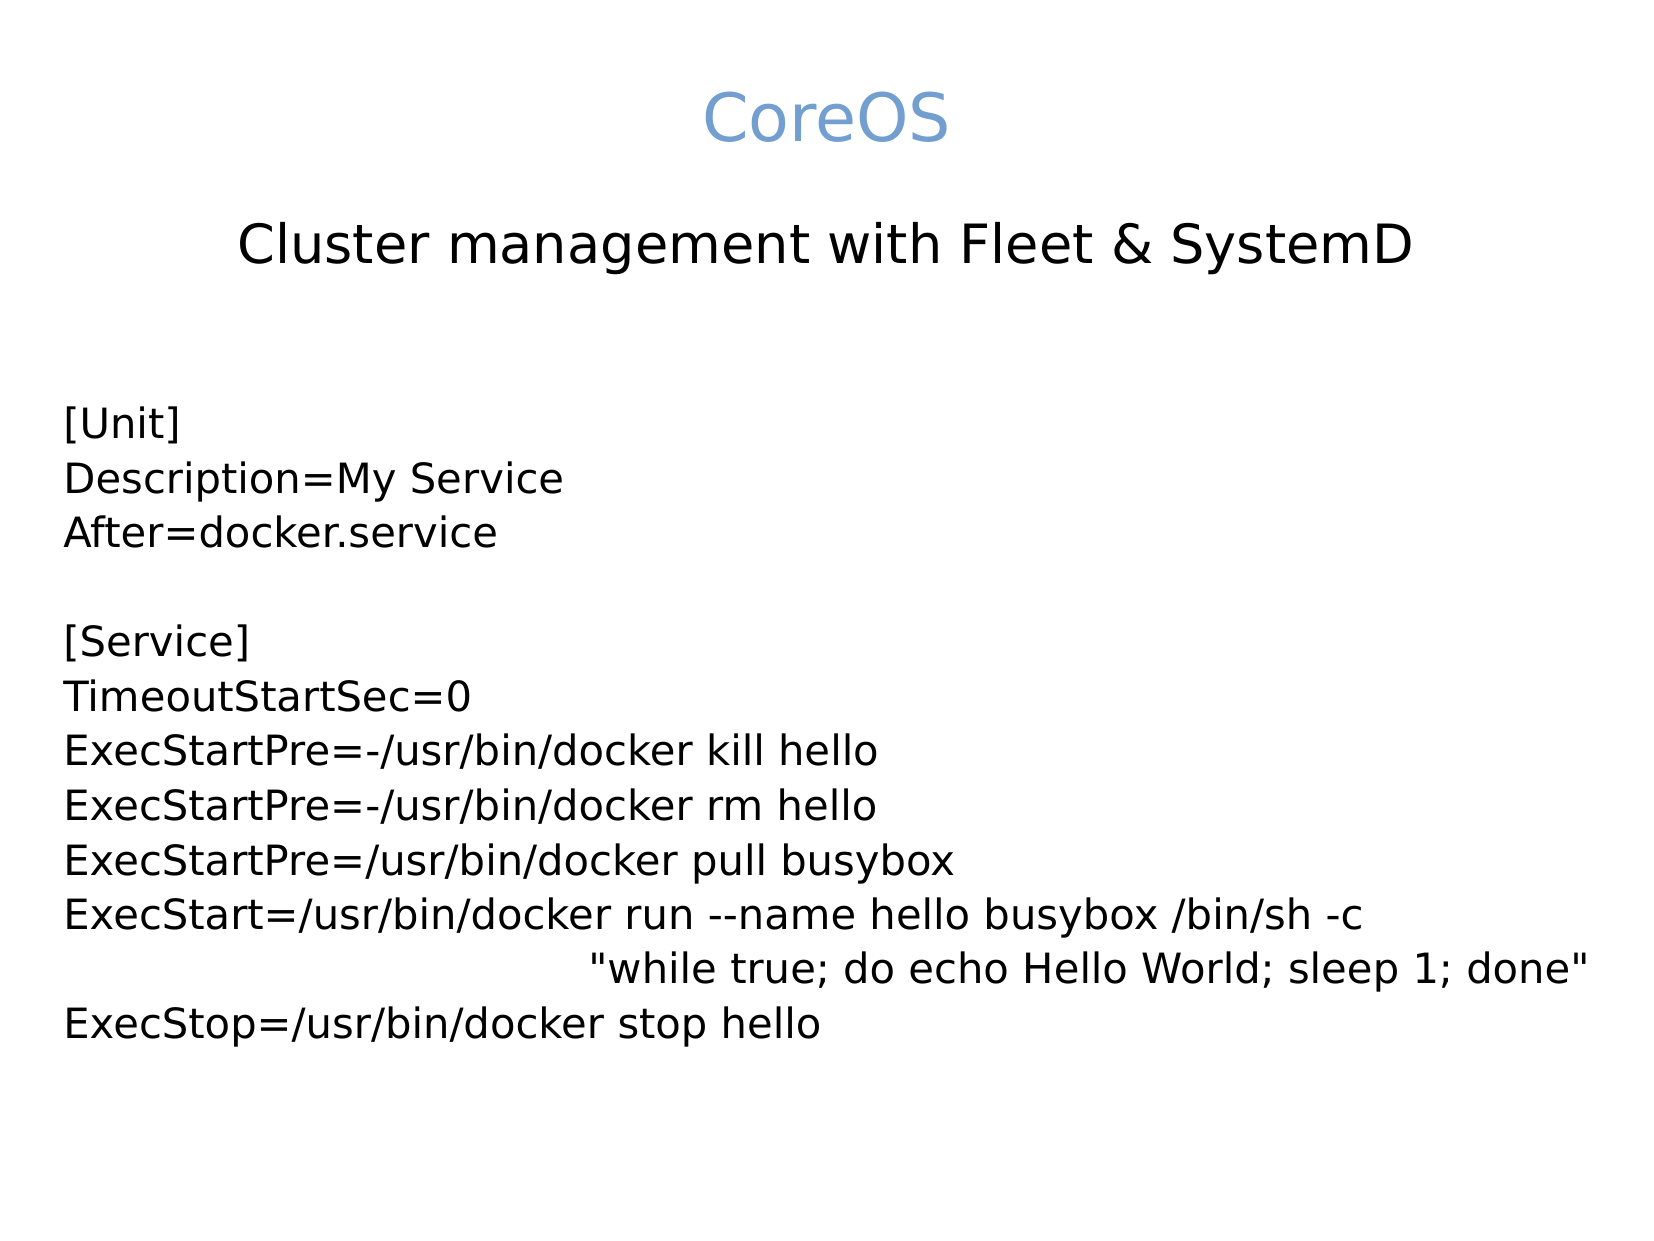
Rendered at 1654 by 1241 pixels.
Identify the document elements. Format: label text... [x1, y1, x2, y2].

text_box [Unit] Description=My Service After=docker.service [Service] TimeoutStartSec=0 ExecStartPre=-/usr/bin/docker kill hello ExecStartPre=-/usr/bin/docker rm hello ExecStartPre=/usr/bin/docker pull busybox ExecStart=/usr/bin/docker run --name hello busybox /bin/sh -c "while true; do echo Hello World; sleep 1; done" ExecStop=/usr/bin/docker stop hello [48, 392, 1606, 1056]
text_box Cluster management with Fleet & SystemD [222, 205, 1431, 392]
text_box CoreOS [687, 72, 967, 166]
